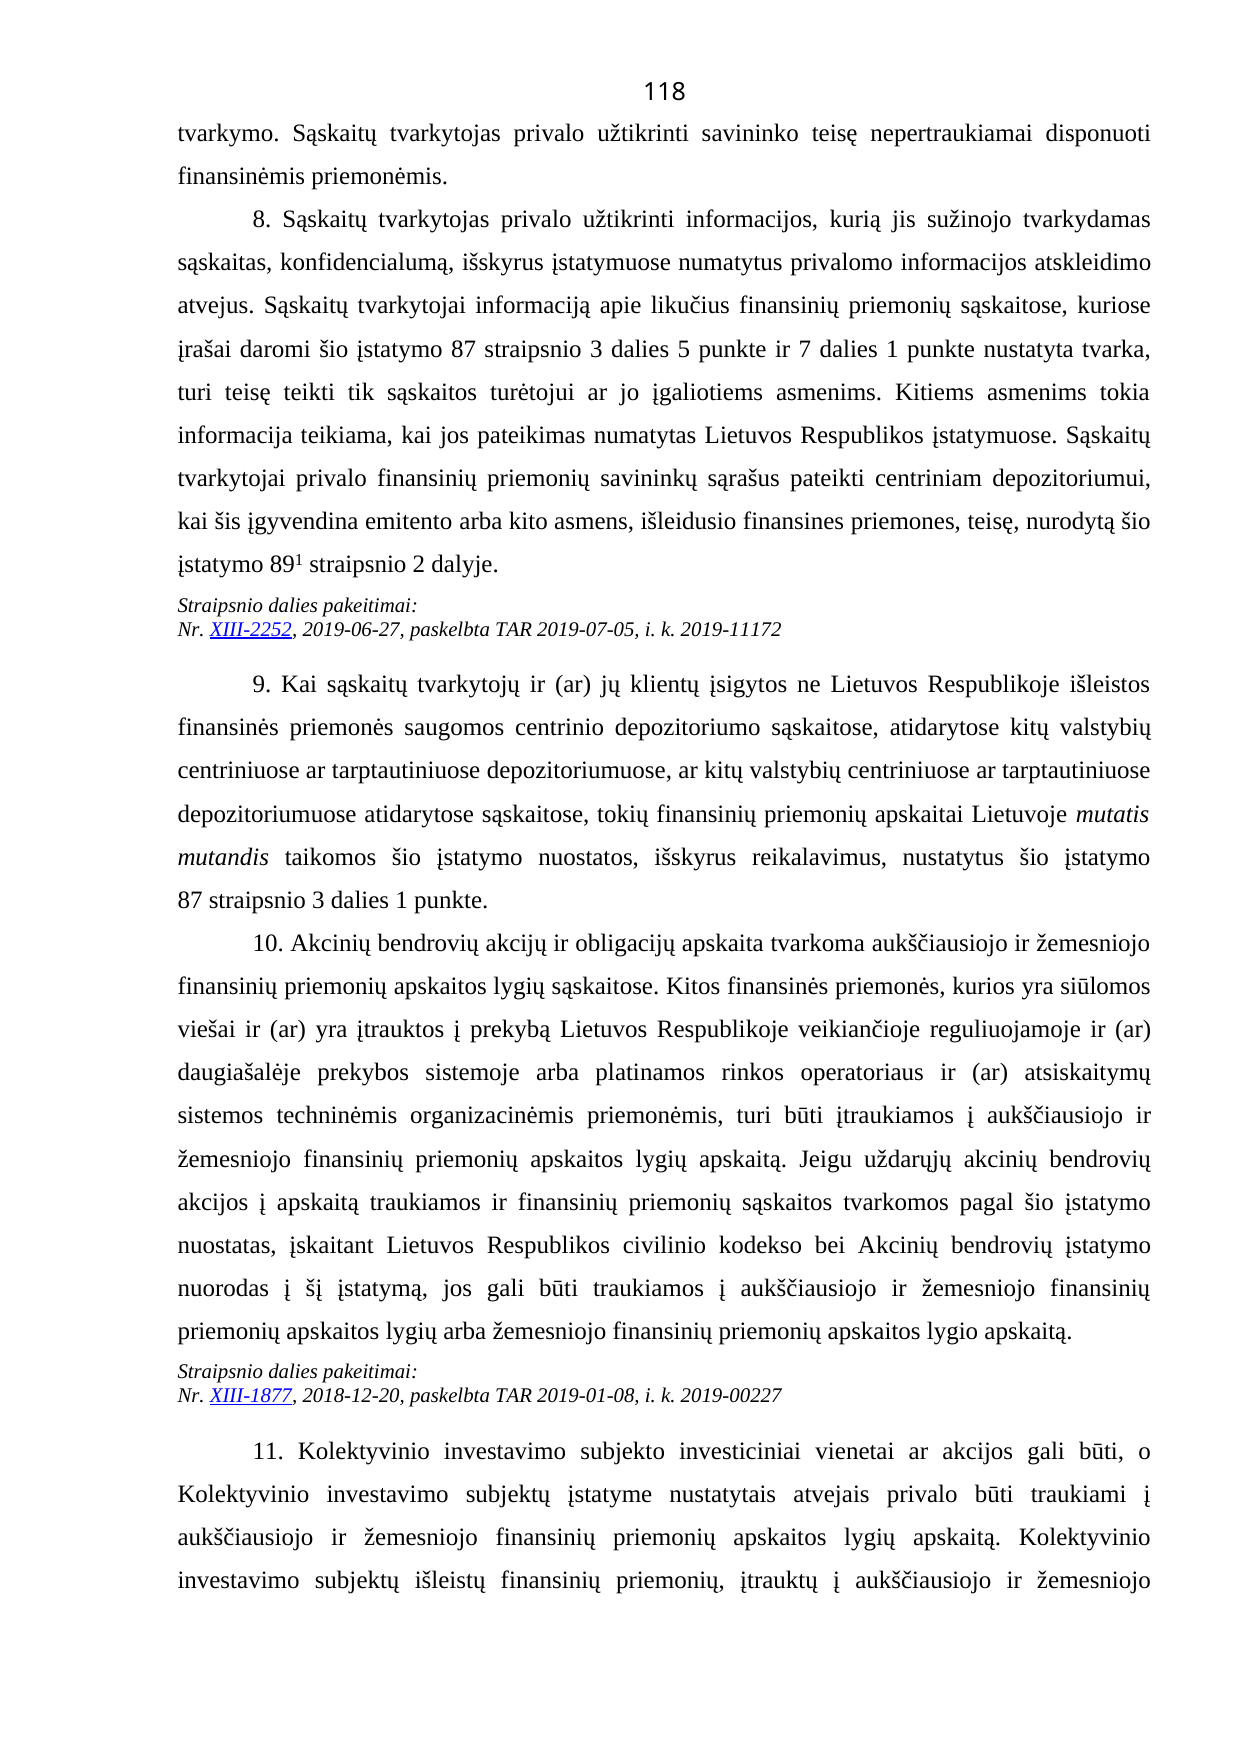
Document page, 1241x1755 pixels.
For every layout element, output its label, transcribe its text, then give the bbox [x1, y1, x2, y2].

text tvarkymo. Sąskaitų tvarkytojas privalo užtikrinti savininko teisę nepertraukiamai disponuoti finansinėmis priemonėmis. [177, 118, 1152, 190]
text 9. Kai sąskaitų tvarkytojų ir (ar) jų klientų įsigytos ne Lietuvos Respublikoje išleistos finansinės priemonės saugomos centrinio depozitoriumo sąskaitose, atidarytose kitų valstybių centriniuose ar tarptautiniuose depozitoriumuose, ar kitų valstybių centriniuose ar tarptautiniuose depozitoriumuose atidarytose sąskaitose, tokių finansinių priemonių apskaitai Lietuvoje mutatis mutandis taikomos šio įstatymo nuostatos, išskyrus reikalavimus, nustatytus šio įstatymo 87 straipsnio 3 dalies 1 punkte. [177, 669, 1152, 914]
text 11. Kolektyvinio investavimo subjekto investiciniai vienetai ar akcijos gali būti, o Kolektyvinio investavimo subjektų įstatyme nustatytais atvejais privalo būti traukiami į aukščiausiojo ir žemesniojo finansinių priemonių apskaitos lygių apskaitą. Kolektyvinio investavimo subjektų išleistų finansinių priemonių, įtrauktų į aukščiausiojo ir žemesniojo [177, 1436, 1152, 1594]
text 8. Sąskaitų tvarkytojas privalo užtikrinti informacijos, kurią jis sužinojo tvarkydamas sąskaitas, konfidencialumą, išskyrus įstatymuose numatytus privalomo informacijos atskleidimo atvejus. Sąskaitų tvarkytojai informaciją apie likučius finansinių priemonių sąskaitose, kuriose įrašai daromi šio įstatymo 87 straipsnio 3 dalies 5 punkte ir 7 dalies 1 punkte nustatyta tvarka, turi teisę teikti tik sąskaitos turėtojui ar jo įgaliotiems asmenims. Kitiems asmenims tokia informacija teikiama, kai jos pateikimas numatytas Lietuvos Respublikos įstatymuose. Sąskaitų tvarkytojai privalo finansinių priemonių savininkų sąrašus pateikti centriniam depozitoriumui, kai šis įgyvendina emitento arba kito asmens, išleidusio finansines priemones, teisę, nurodytą šio įstatymo 891 straipsnio 2 dalyje. [177, 204, 1152, 578]
text Nr. XIII-1877, 2018-12-20, paskelbta TAR 2019-01-08, i. k. 2019-00227 [177, 1383, 1152, 1407]
text 10. Akcinių bendrovių akcijų ir obligacijų apskaita tvarkoma aukščiausiojo ir žemesniojo finansinių priemonių apskaitos lygių sąskaitose. Kitos finansinės priemonės, kurios yra siūlomos viešai ir (ar) yra įtrauktos į prekybą Lietuvos Respublikoje veikiančioje reguliuojamoje ir (ar) daugiašalėje prekybos sistemoje arba platinamos rinkos operatoriaus ir (ar) atsiskaitymų sistemos techninėmis organizacinėmis priemonėmis, turi būti įtraukiamos į aukščiausiojo ir žemesniojo finansinių priemonių apskaitos lygių apskaitą. Jeigu uždarųjų akcinių bendrovių akcijos į apskaitą traukiamos ir finansinių priemonių sąskaitos tvarkomos pagal šio įstatymo nuostatas, įskaitant Lietuvos Respublikos civilinio kodekso bei Akcinių bendrovių įstatymo nuorodas į šį įstatymą, jos gali būti traukiamos į aukščiausiojo ir žemesniojo finansinių priemonių apskaitos lygių arba žemesniojo finansinių priemonių apskaitos lygio apskaitą. [177, 928, 1152, 1345]
text Straipsnio dalies pakeitimai: [177, 1359, 1152, 1383]
text Straipsnio dalies pakeitimai: [177, 592, 1152, 617]
text Nr. XIII-2252, 2019-06-27, paskelbta TAR 2019-07-05, i. k. 2019-11172 [177, 617, 1152, 641]
